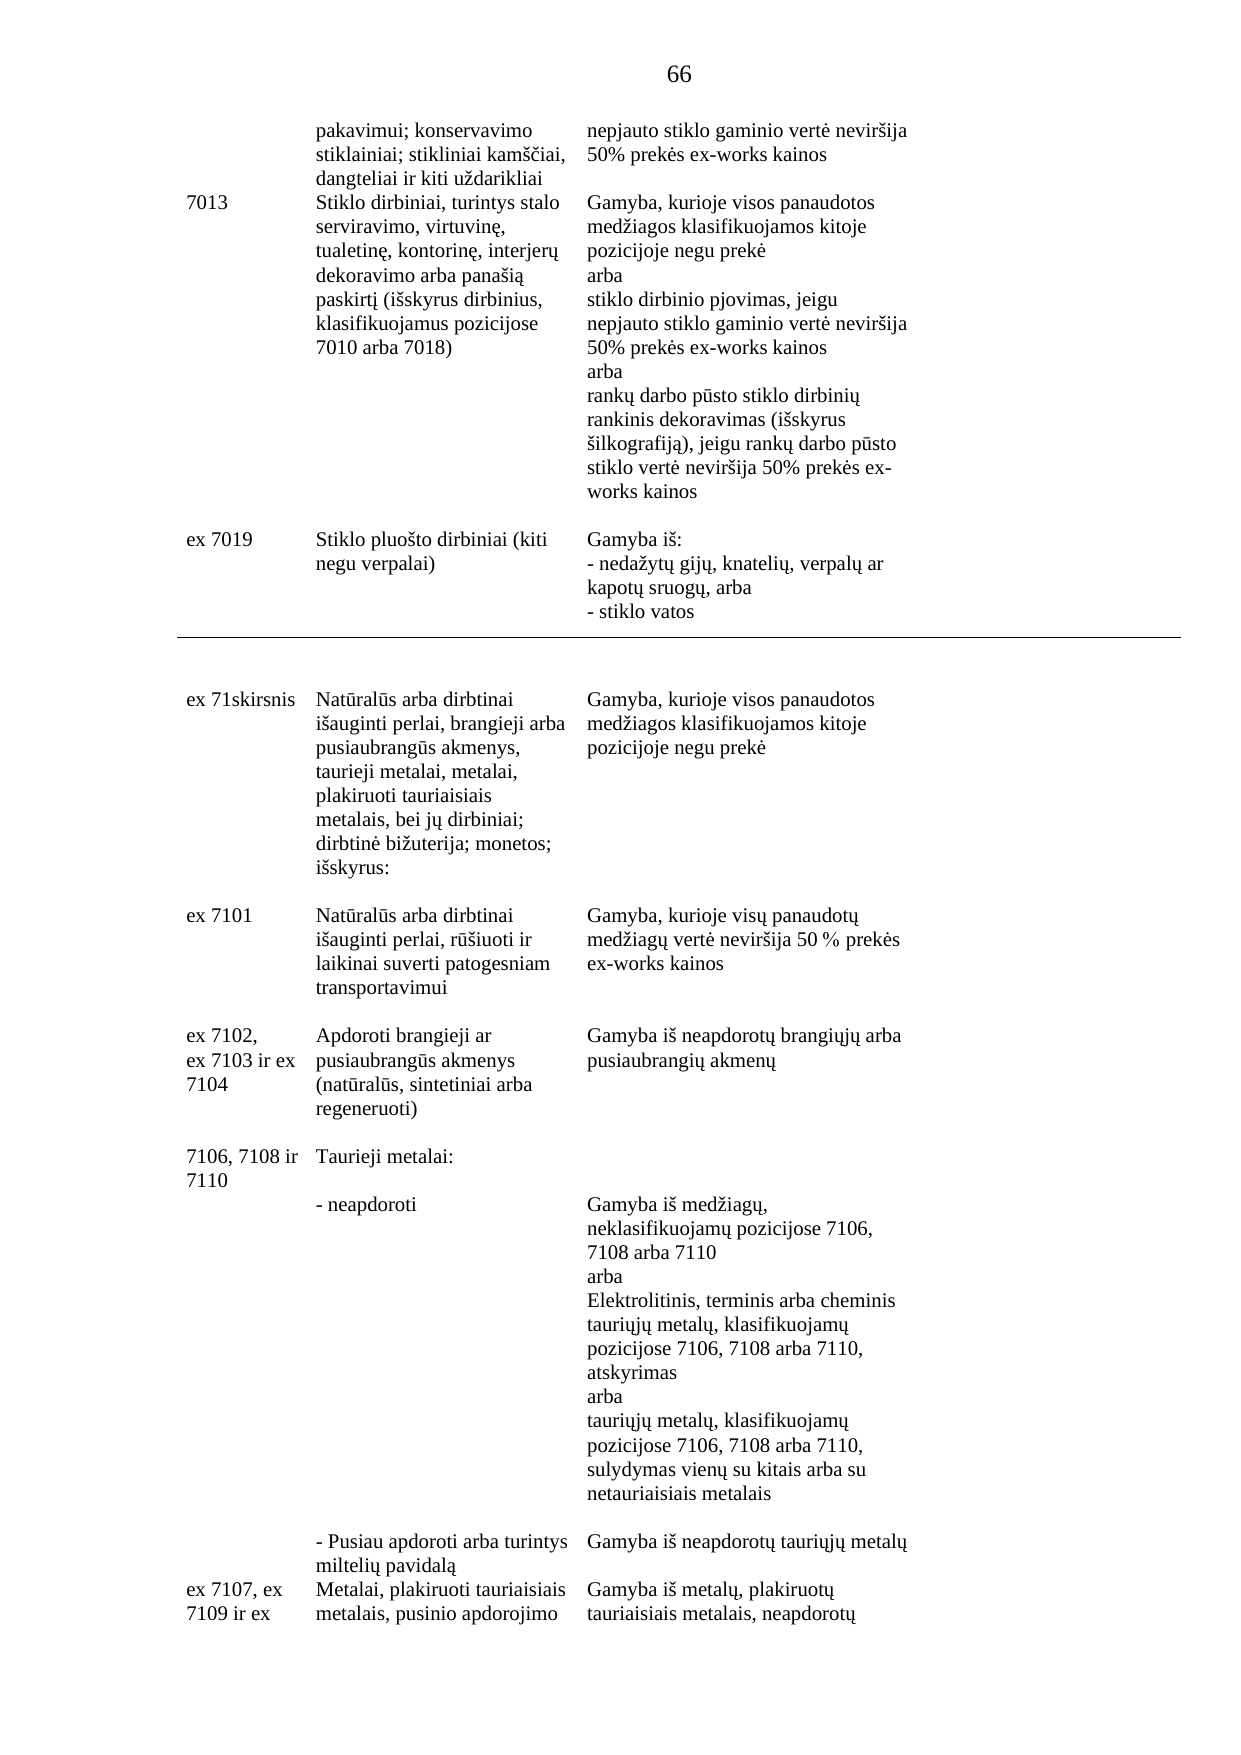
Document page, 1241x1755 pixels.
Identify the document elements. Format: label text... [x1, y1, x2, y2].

table_cell [307, 359, 578, 527]
table_cell Gamyba iš metalų, plakiruotų tauriaisiais metalais, neapdorotų [578, 1577, 923, 1625]
table_cell [307, 1264, 578, 1384]
table_cell arba Elektrolitinis, terminis arba cheminis tauriųjų metalų, klasifikuojamų pozicijose 7106, 7108 arba 7110, atskyrimas [578, 1264, 923, 1384]
table_cell [177, 638, 307, 687]
table_cell [177, 599, 307, 637]
table_cell [923, 190, 1181, 359]
table_cell [923, 1024, 1181, 1144]
table_cell [923, 1577, 1181, 1625]
table_cell [923, 1264, 1181, 1384]
table_cell - stiklo vatos [578, 599, 923, 637]
table_cell Taurieji metalai: - neapdoroti [307, 1144, 578, 1264]
table_cell Metalai, plakiruoti tauriaisiais metalais, pusinio apdorojimo [307, 1577, 578, 1625]
table_cell Natūralūs arba dirbtinai išauginti perlai, rūšiuoti ir laikinai suverti patogesniam transportavimui [307, 903, 578, 1023]
table_cell ex 7101 [177, 903, 307, 1023]
table_cell Gamyba iš neapdorotų tauriųjų metalų [578, 1529, 923, 1577]
table_cell [923, 527, 1181, 599]
table_cell [923, 903, 1181, 1023]
table_cell Stiklo pluošto dirbiniai (kiti negu verpalai) [307, 527, 578, 599]
table_cell Gamyba iš neapdorotų brangiųjų arba pusiaubrangių akmenų [578, 1024, 923, 1144]
table_cell 7013 [177, 190, 307, 359]
table_cell [578, 638, 923, 687]
table_cell [923, 638, 1181, 687]
table_cell ex 7107, ex 7109 ir ex [177, 1577, 307, 1625]
table_cell Gamyba, kurioje visų panaudotų medžiagų vertė neviršija 50  prekės ex-works kainos [578, 903, 923, 1023]
table_cell [923, 359, 1181, 527]
table_cell [177, 359, 307, 527]
table_cell nepjauto stiklo gaminio vertė neviršija 50% prekės ex-works kainos [578, 118, 923, 190]
table_cell [307, 1384, 578, 1529]
table_cell [923, 1384, 1181, 1529]
table_cell pakavimui; konservavimo stiklainiai; stikliniai kamščiai, dangteliai ir kiti uždarikliai [307, 118, 578, 190]
table_cell [307, 599, 578, 637]
table_cell Gamyba, kurioje visos panaudotos medžiagos klasifikuojamos kitoje pozicijoje negu prekė arba stiklo dirbinio pjovimas, jeigu nepjauto stiklo gaminio vertė neviršija 50% prekės ex-works kainos [578, 190, 923, 359]
table_cell [923, 1529, 1181, 1577]
table_cell ex 7019 [177, 527, 307, 599]
table_cell Stiklo dirbiniai, turintys stalo serviravimo, virtuvinę, tualetinę, kontorinę, interjerų dekoravimo arba panašią paskirtį (išskyrus dirbinius, klasifikuojamus pozicijose 7010 arba 7018) [307, 190, 578, 359]
table_cell [923, 599, 1181, 637]
table_cell Gamyba iš: - nedažytų gijų, knatelių, verpalų ar kapotų sruogų, arba [578, 527, 923, 599]
table_cell [923, 1144, 1181, 1264]
table_cell Gamyba iš medžiagų, neklasifikuojamų pozicijose 7106, 7108 arba 7110 [578, 1144, 923, 1264]
table_cell [307, 638, 578, 687]
table_cell ex 71skirsnis [177, 687, 307, 903]
table_cell arba tauriųjų metalų, klasifikuojamų pozicijose 7106, 7108 arba 7110, sulydymas vienų su kitais arba su netauriaisiais metalais [578, 1384, 923, 1529]
table_cell Natūralūs arba dirbtinai išauginti perlai, brangieji arba pusiaubrangūs akmenys, taurieji metalai, metalai, plakiruoti tauriaisiais metalais, bei jų dirbiniai; dirbtinė bižuterija; monetos; išskyrus: [307, 687, 578, 903]
table_cell [177, 1529, 307, 1577]
table_cell - Pusiau apdoroti arba turintys miltelių pavidalą [307, 1529, 578, 1577]
table_cell arba rankų darbo pūsto stiklo dirbinių rankinis dekoravimas (išskyrus šilkografiją), jeigu rankų darbo pūsto stiklo vertė neviršija 50% prekės ex-works kainos [578, 359, 923, 527]
table_cell 7106, 7108 ir 7110 [177, 1144, 307, 1264]
table_cell [923, 687, 1181, 903]
table_cell ex 7102, ex 7103 ir ex 7104 [177, 1024, 307, 1144]
table_cell [923, 118, 1181, 190]
table_cell [177, 1264, 307, 1384]
table_cell [177, 1384, 307, 1529]
table_cell Apdoroti brangieji ar pusiaubrangūs akmenys (natūralūs, sintetiniai arba regeneruoti) [307, 1024, 578, 1144]
table_cell Gamyba, kurioje visos panaudotos medžiagos klasifikuojamos kitoje pozicijoje negu prekė [578, 687, 923, 903]
table_cell [177, 118, 307, 190]
